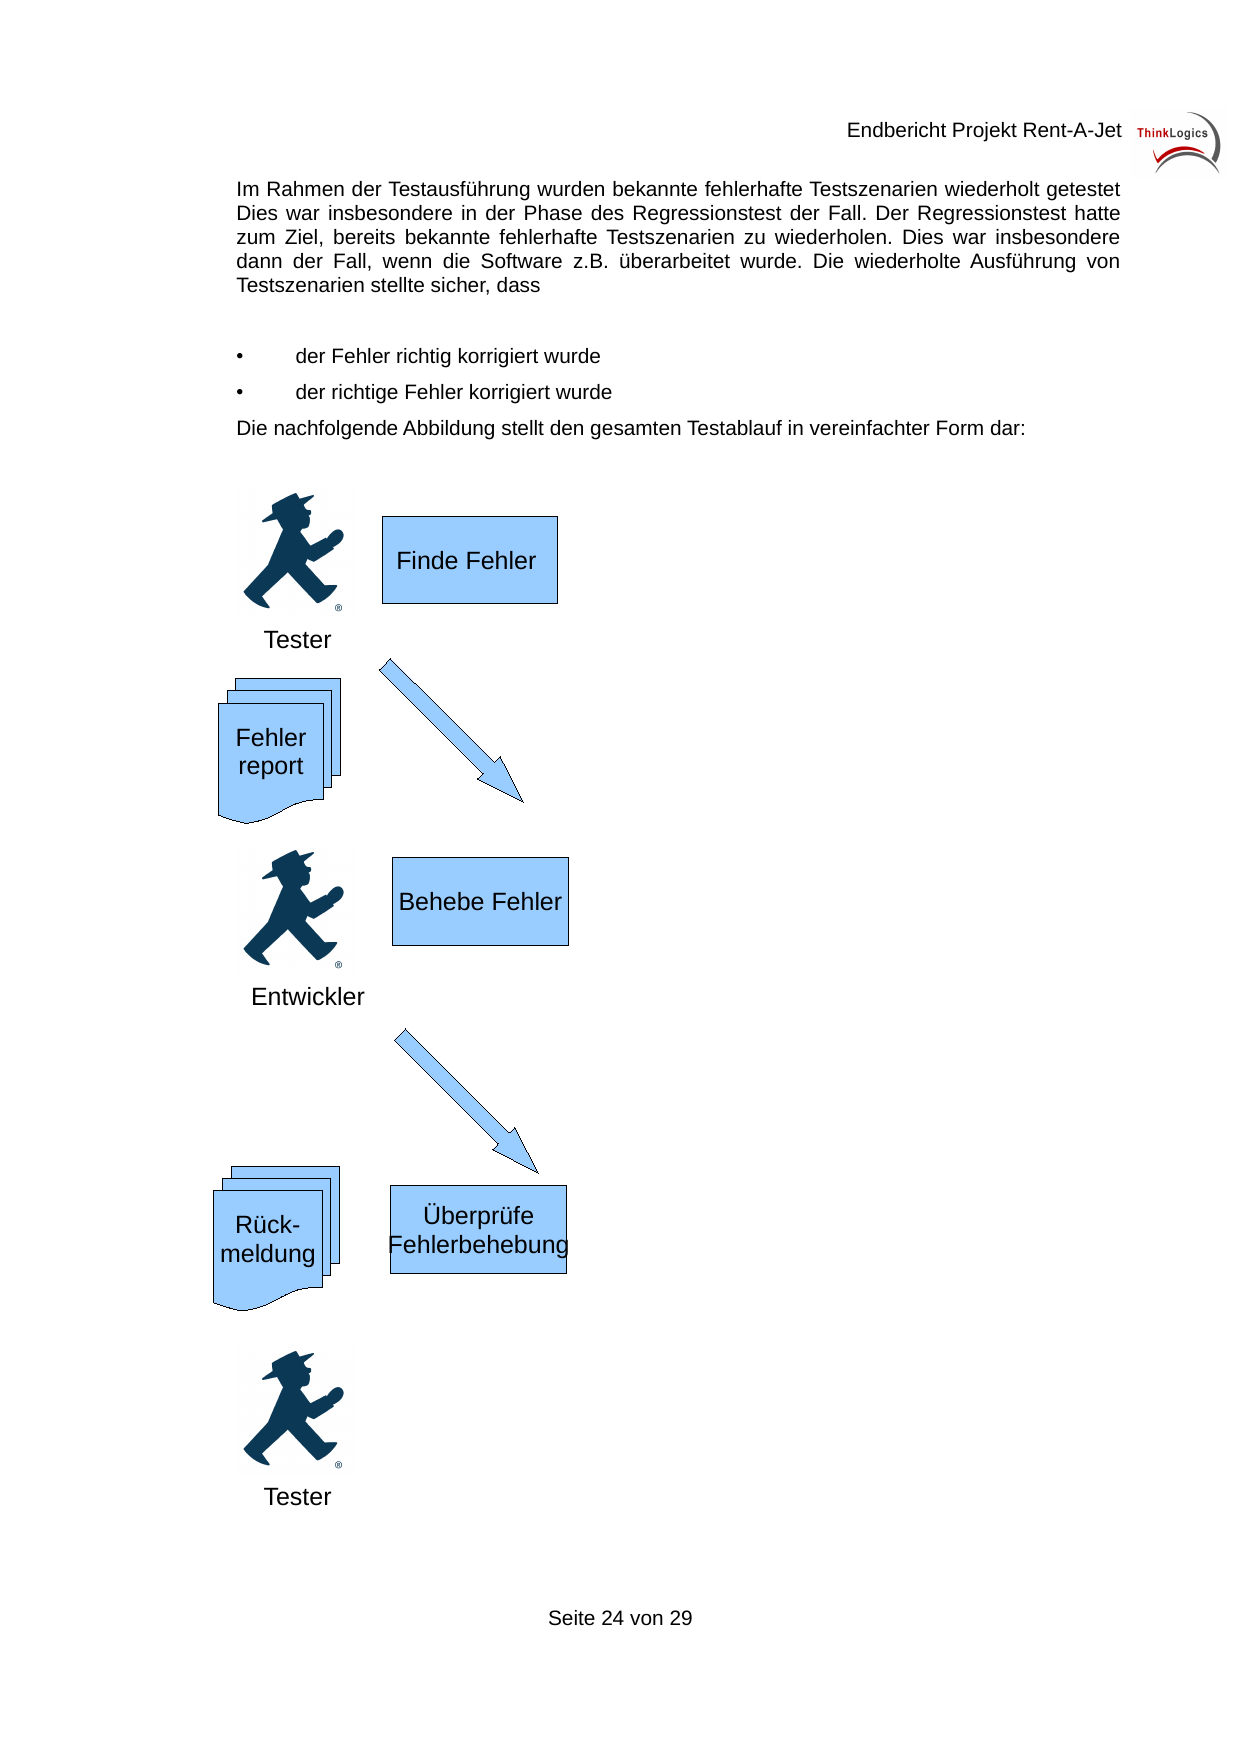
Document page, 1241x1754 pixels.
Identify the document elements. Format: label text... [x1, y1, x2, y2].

picture [236, 1345, 355, 1475]
list der Fehler richtig korrigiert wurde [236, 344, 1122, 368]
picture [1130, 107, 1230, 178]
picture [236, 487, 355, 618]
text Die nachfolgende Abbildung stellt den gesamten Testablauf in vereinfachter Form dar: [236, 416, 1122, 440]
text Im Rahmen der Testausführung wurden bekannte fehlerhafte Testszenarien wiederholt getestet Dies war insbesondere in der Phase des Regressionstest der Fall. Der Regressionstest hatte zum Ziel, bereits bekannte fehlerhafte Testszenarien zu wiederholen. Dies war insbesondere dann der Fall, wenn die Software z.B. überarbeitet wurde. Die wiederholte Ausführung von Testszenarien stellte sicher, dass [236, 177, 1122, 297]
list der richtige Fehler korrigiert wurde [236, 380, 1122, 404]
picture [236, 844, 355, 975]
